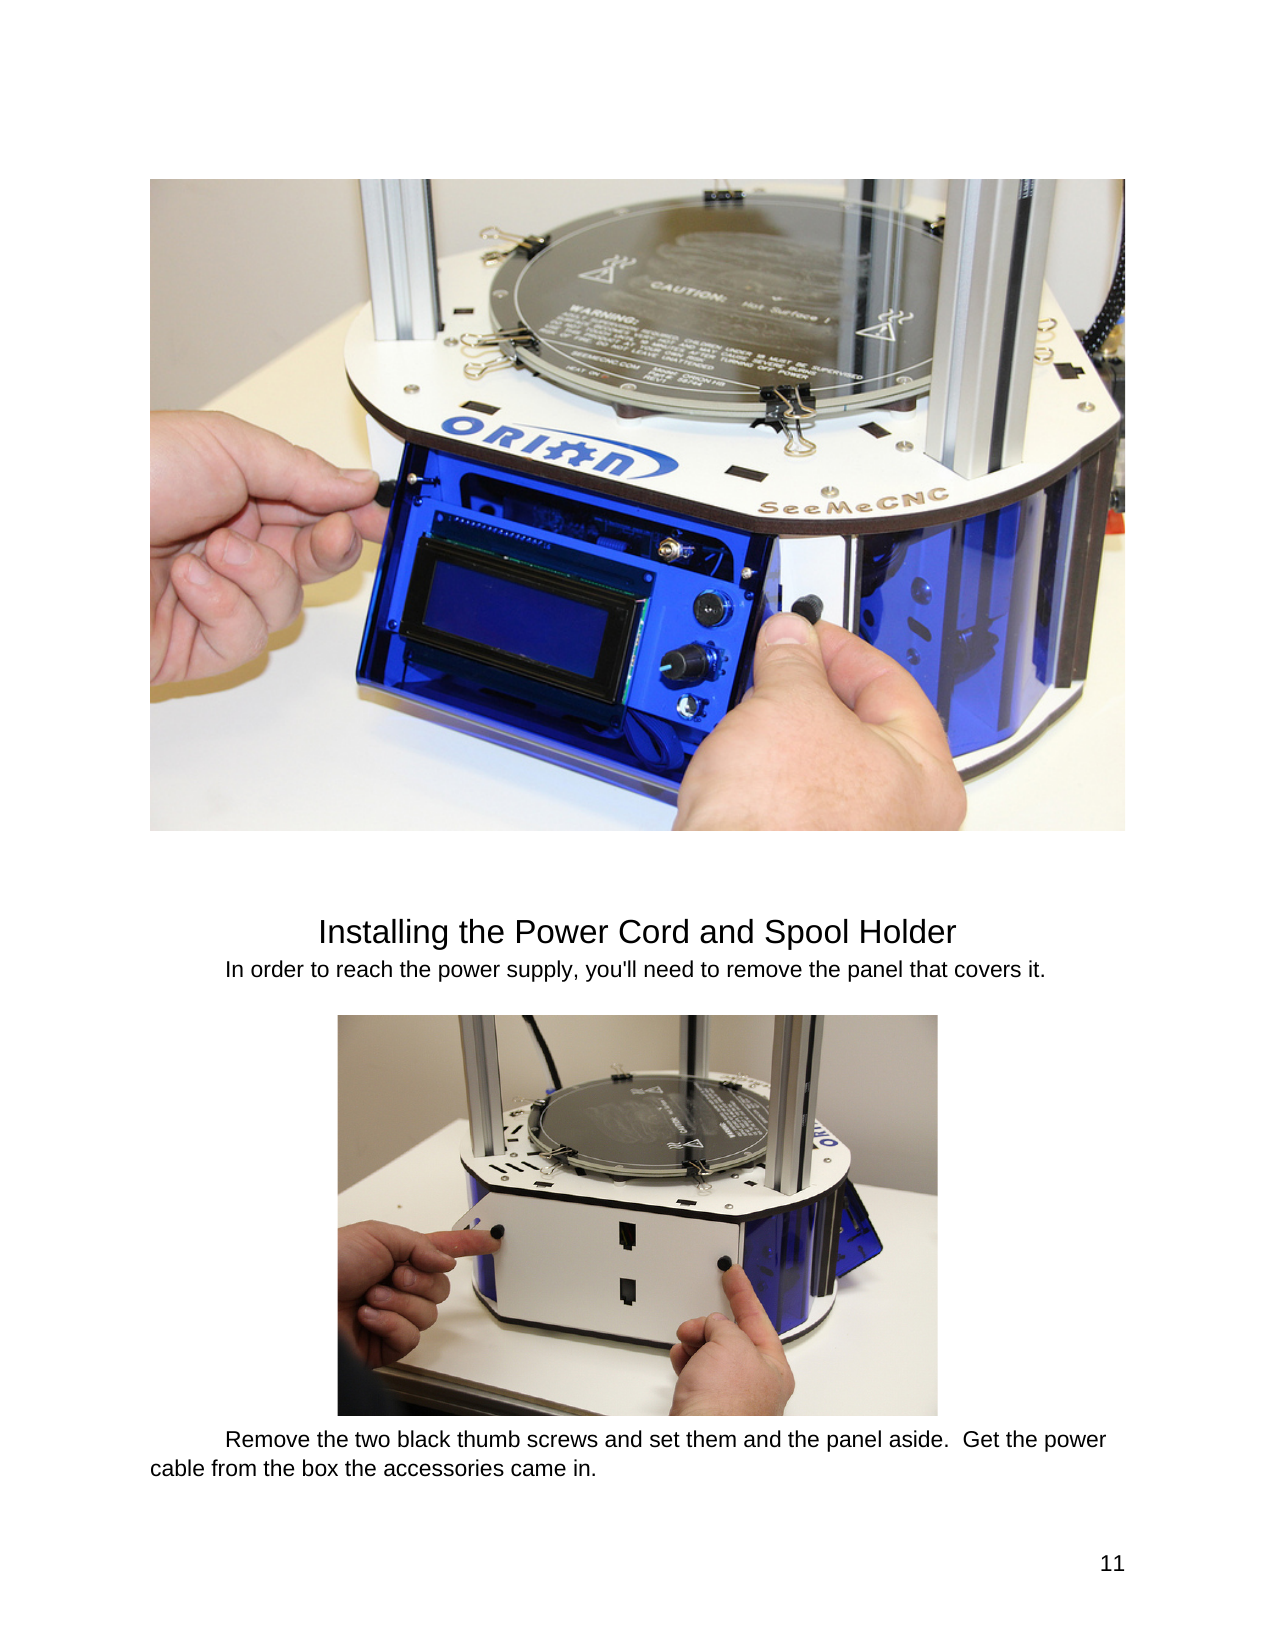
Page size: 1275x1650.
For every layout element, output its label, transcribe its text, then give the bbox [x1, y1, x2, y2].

text In order to reach the power supply, you'll need to remove the panel that covers it. [150, 956, 1125, 982]
text Remove the two black thumb screws and set them and the panel aside. Get the power cable from the box the accessories came in. [150, 1426, 1125, 1481]
picture [150, 179, 1125, 831]
picture [337, 1015, 938, 1416]
subtitle Installing the Power Cord and Spool Holder [150, 913, 1125, 951]
